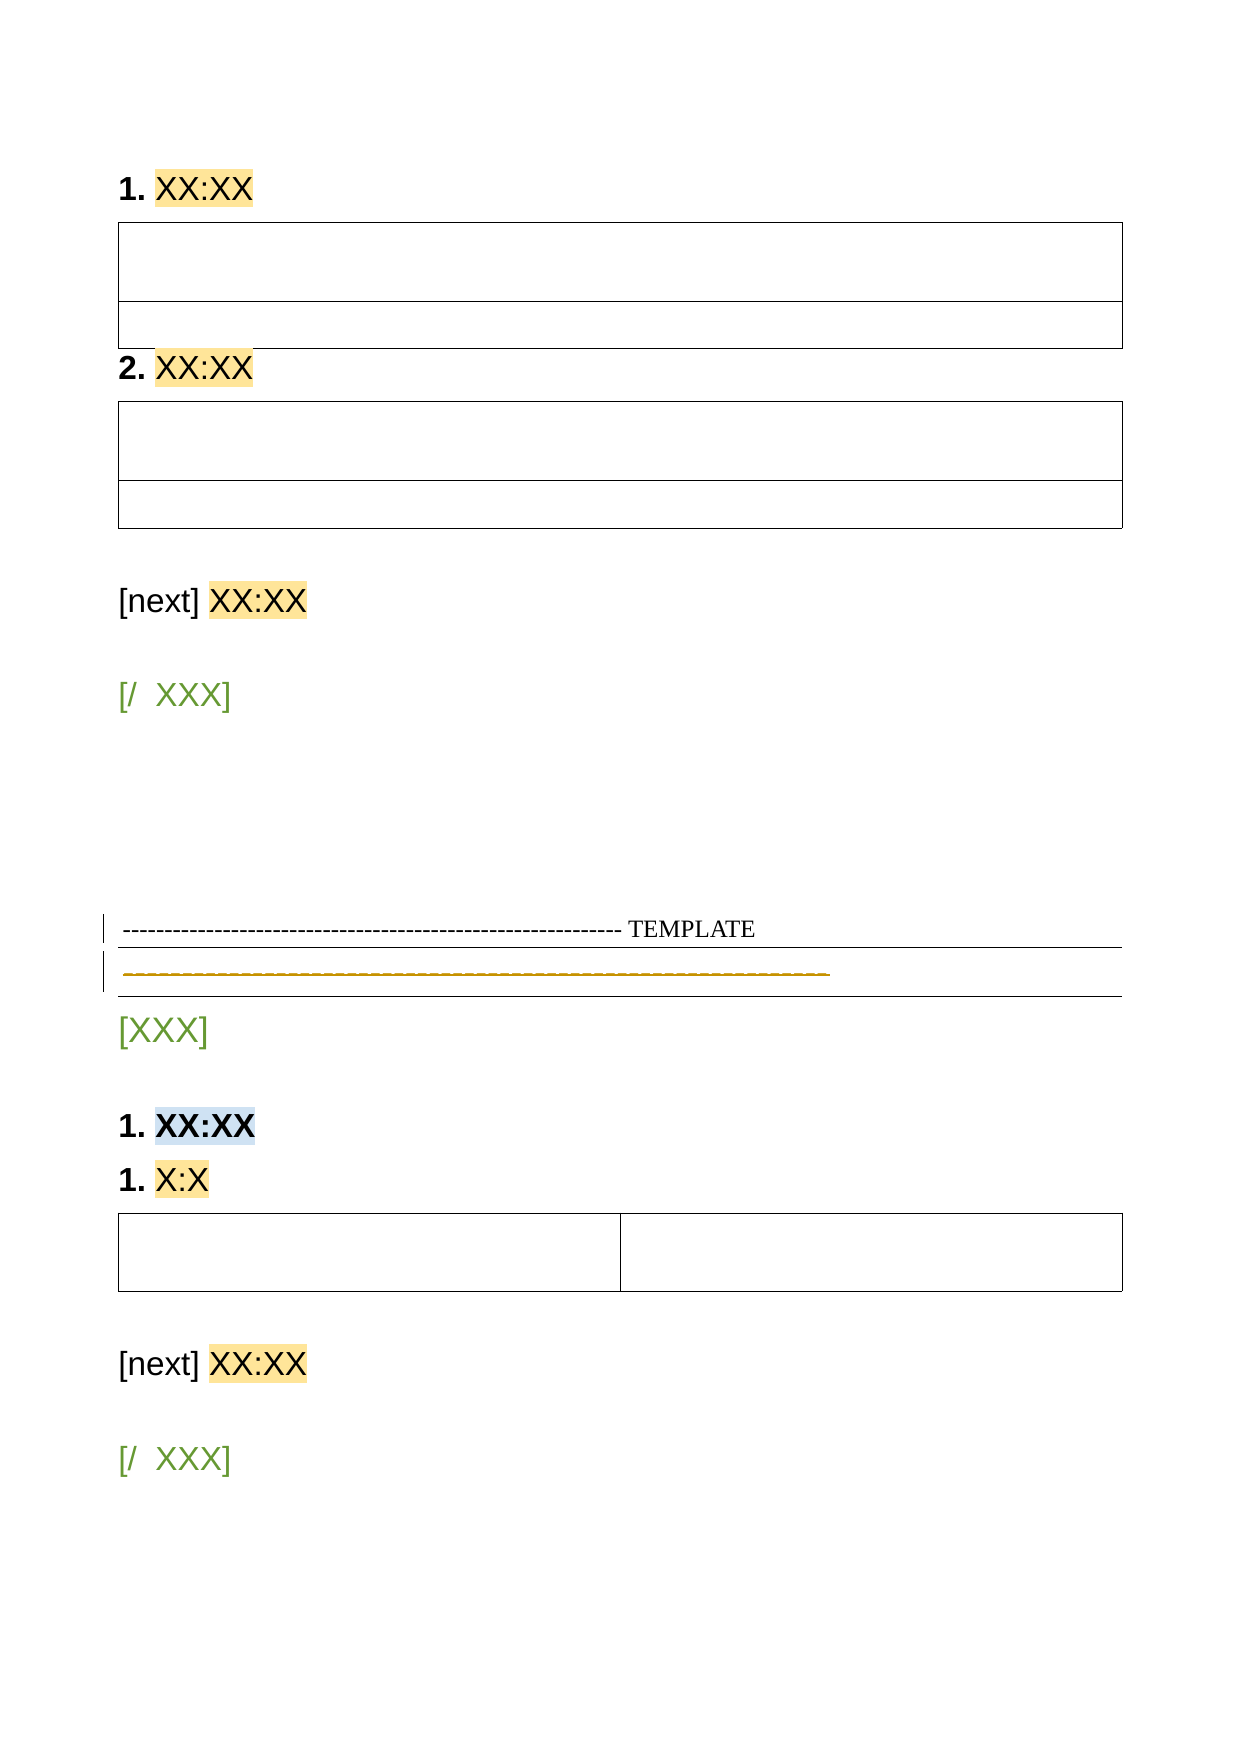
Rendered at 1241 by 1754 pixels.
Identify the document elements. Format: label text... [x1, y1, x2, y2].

text [XXX] [118, 1009, 1122, 1050]
text 2. XX:XX [118, 349, 1122, 387]
table_cell [119, 302, 1122, 348]
table_cell [119, 481, 1122, 527]
text 1. XX:XX [118, 169, 1122, 207]
table_header [119, 1214, 620, 1291]
table_header [119, 223, 1122, 301]
text ------------------------------------------------------------ TEMPLATE [118, 909, 1122, 947]
text 1. XX:XX [118, 1107, 1122, 1145]
text [/ XXX] [118, 675, 1122, 713]
text [/ XXX] [118, 1439, 1122, 1477]
text 1. X:X [118, 1159, 1122, 1198]
table_header [621, 1214, 1122, 1291]
table_header [119, 402, 1122, 480]
text [next] XX:XX [118, 581, 1122, 619]
text [next] XX:XX [118, 1344, 1122, 1383]
